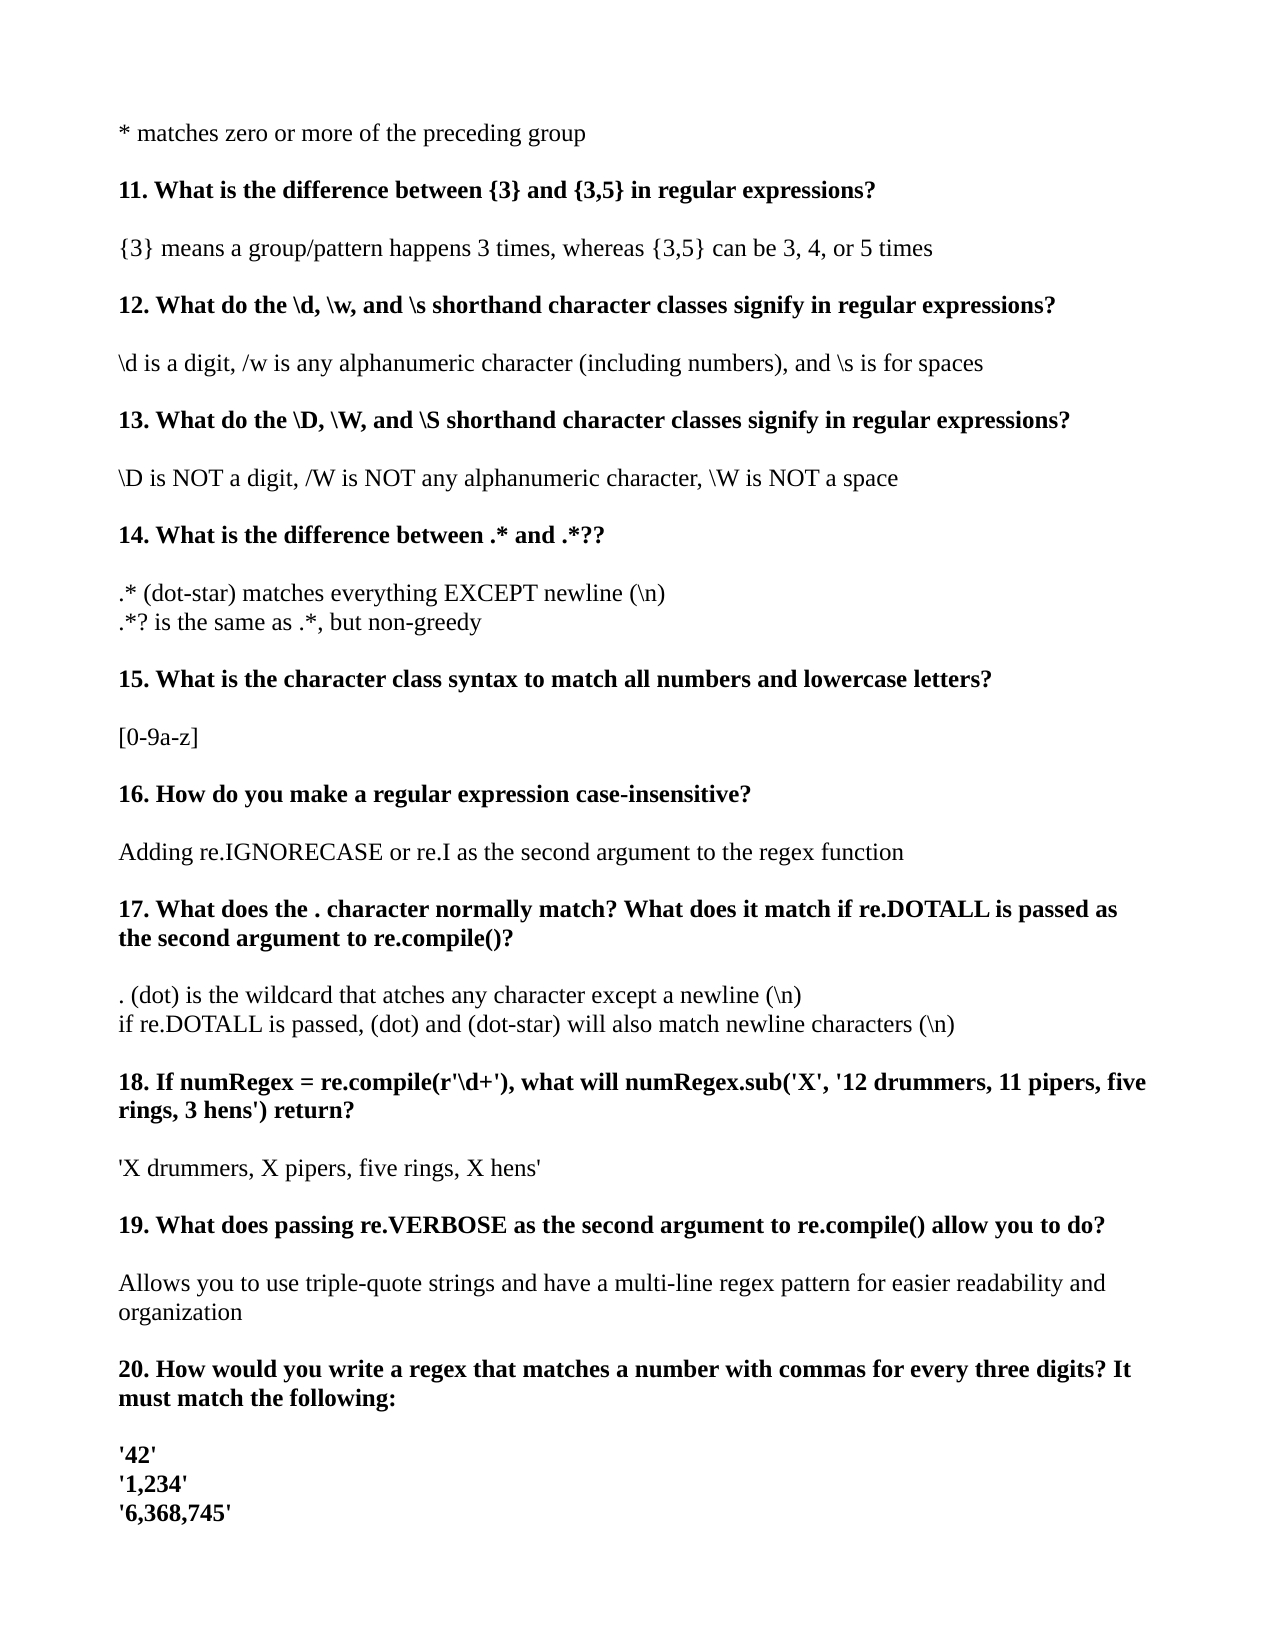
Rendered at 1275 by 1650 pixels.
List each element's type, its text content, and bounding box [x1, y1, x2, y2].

text 13. What do the \D, \W, and \S shorthand character classes signify in regular expressions? [118, 406, 1157, 434]
text 14. What is the difference between .* and .*?? [118, 521, 1157, 549]
text 11. What is the difference between {3} and {3,5} in regular expressions? [118, 176, 1157, 204]
text [0-9a-z] [118, 722, 1157, 751]
text '1,234' [118, 1469, 1157, 1498]
text {3} means a group/pattern happens 3 times, whereas {3,5} can be 3, 4, or 5 times [118, 233, 1157, 262]
text Adding re.IGNORECASE or re.I as the second argument to the regex function [118, 837, 1157, 866]
text 16. How do you make a regular expression case-insensitive? [118, 779, 1157, 808]
text 'X drummers, X pipers, five rings, X hens' [118, 1153, 1157, 1182]
text . (dot) is the wildcard that atches any character except a newline (\n) [118, 981, 1157, 1009]
text 18. If numRegex = re.compile(r'\d+'), what will numRegex.sub('X', '12 drummers, 11 pipers, five rings, 3 hens') return? [118, 1067, 1157, 1124]
text Allows you to use triple-quote strings and have a multi-line regex pattern for easier readability and organization [118, 1268, 1157, 1326]
text 19. What does passing re.VERBOSE as the second argument to re.compile() allow you to do? [118, 1211, 1157, 1239]
text 17. What does the . character normally match? What does it match if re.DOTALL is passed as the second argument to re.compile()? [118, 894, 1157, 952]
text * matches zero or more of the preceding group [118, 118, 1157, 147]
text if re.DOTALL is passed, (dot) and (dot-star) will also match newline characters (\n) [118, 1009, 1157, 1038]
text .* (dot-star) matches everything EXCEPT newline (\n) [118, 578, 1157, 607]
text 12. What do the \d, \w, and \s shorthand character classes signify in regular expressions? [118, 291, 1157, 319]
text .*? is the same as .*, but non-greedy [118, 607, 1157, 636]
text '6,368,745' [118, 1498, 1157, 1527]
text '42' [118, 1441, 1157, 1469]
text \D is NOT a digit, /W is NOT any alphanumeric character, \W is NOT a space [118, 463, 1157, 492]
text 20. How would you write a regex that matches a number with commas for every three digits? It must match the following: [118, 1354, 1157, 1412]
text \d is a digit, /w is any alphanumeric character (including numbers), and \s is for spaces [118, 348, 1157, 377]
text 15. What is the character class syntax to match all numbers and lowercase letters? [118, 664, 1157, 693]
